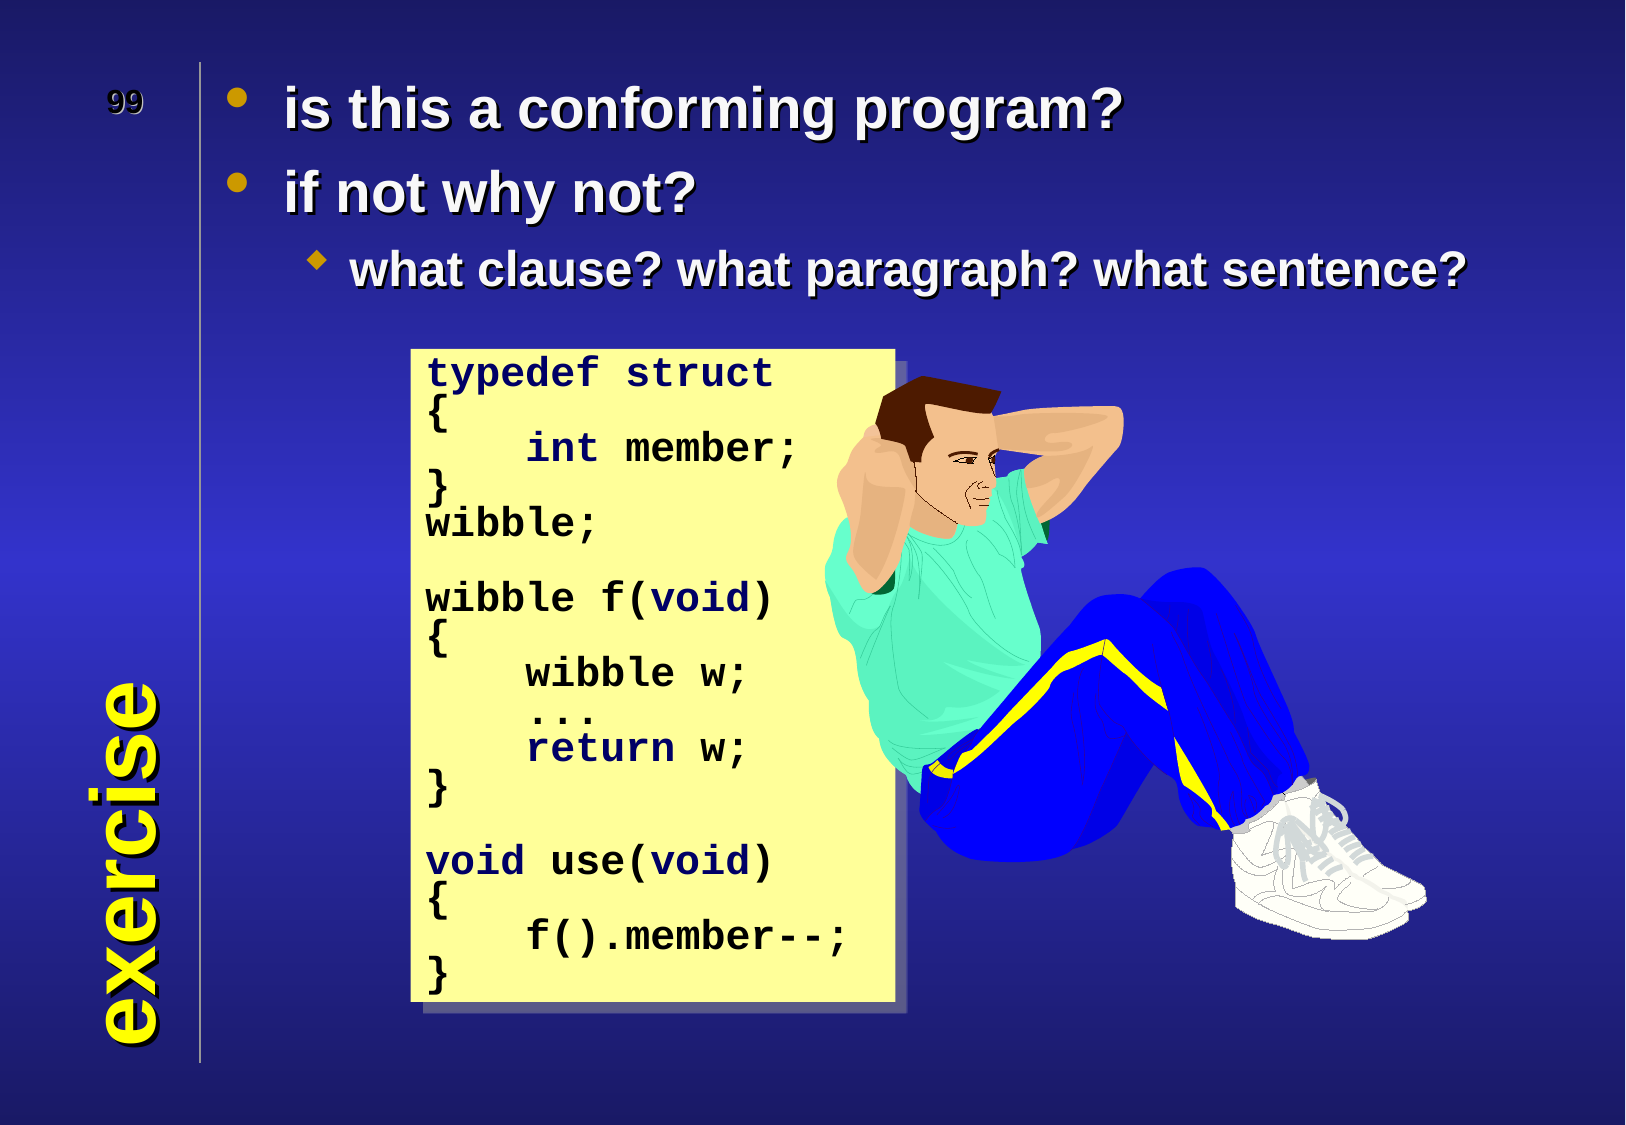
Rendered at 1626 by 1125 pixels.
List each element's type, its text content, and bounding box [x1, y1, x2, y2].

text_box typedef struct { int member; } wibble; wibble f(void) { wibble w; ... return w; } void use(void) { f().member--; } [410, 348, 896, 1002]
text_box [1073, 735, 1154, 850]
text_box [1359, 848, 1371, 856]
text_box [1347, 835, 1360, 845]
text_box [1279, 836, 1285, 861]
text_box [824, 376, 1427, 939]
text_box [1316, 814, 1323, 836]
title exercise [50, 187, 188, 1063]
text_box [1301, 830, 1311, 839]
list is this a conforming program? if not why not? what clause? what paragraph? what sentence? [212, 62, 1550, 1063]
